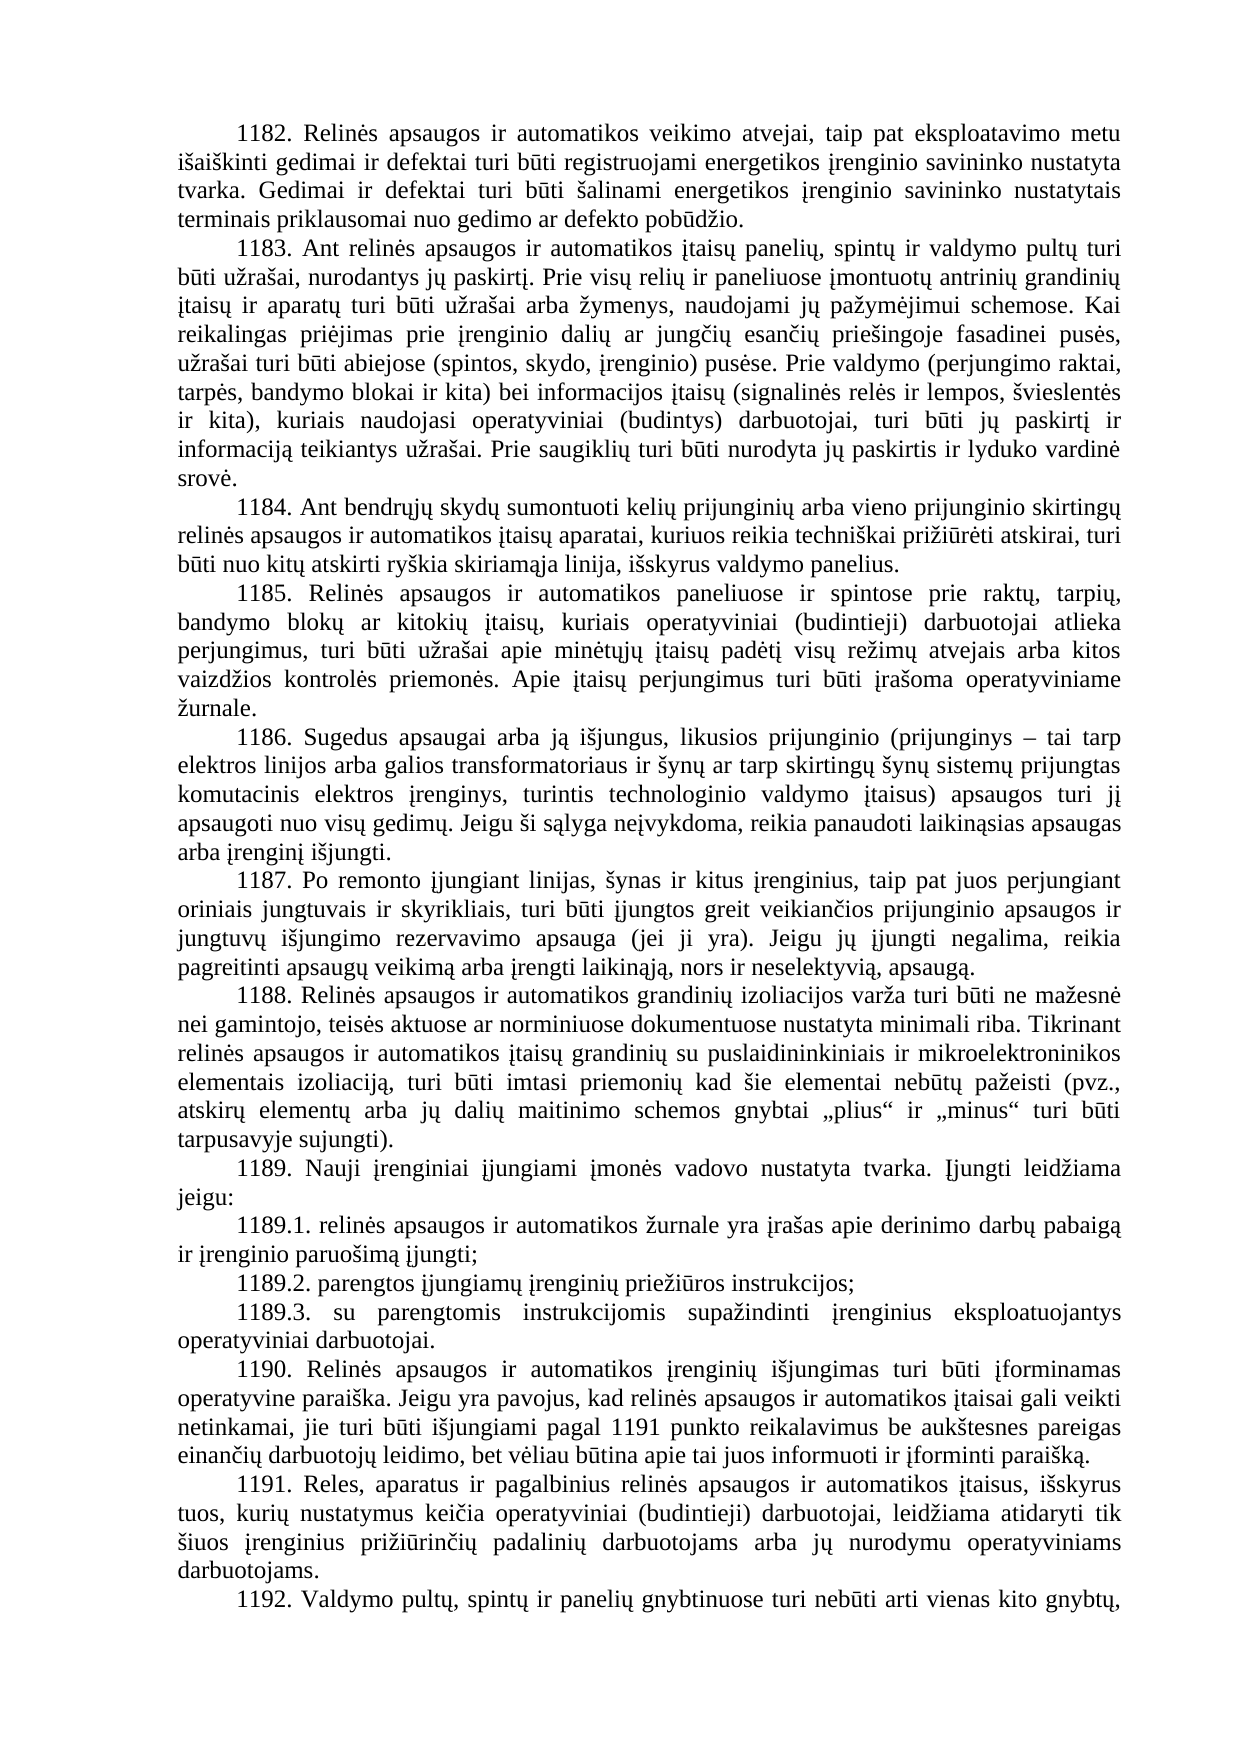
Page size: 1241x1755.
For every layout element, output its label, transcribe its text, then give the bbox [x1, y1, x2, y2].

text 1191. Reles, aparatus ir pagalbinius relinės apsaugos ir automatikos įtaisus, išskyrus tuos, kurių nustatymus keičia operatyviniai (budintieji) darbuotojai, leidžiama atidaryti tik šiuos įrenginius prižiūrinčių padalinių darbuotojams arba jų nurodymu operatyviniams darbuotojams. [177, 1469, 1122, 1584]
text 1188. Relinės apsaugos ir automatikos grandinių izoliacijos varža turi būti ne mažesnė nei gamintojo, teisės aktuose ar norminiuose dokumentuose nustatyta minimali riba. Tikrinant relinės apsaugos ir automatikos įtaisų grandinių su puslaidininkiniais ir mikroelektroninikos elementais izoliaciją, turi būti imtasi priemonių kad šie elementai nebūtų pažeisti (pvz., atskirų elementų arba jų dalių maitinimo schemos gnybtai „plius“ ir „minus“ turi būti tarpusavyje sujungti). [177, 981, 1122, 1153]
text 1189.3. su parengtomis instrukcijomis supažindinti įrenginius eksploatuojantys operatyviniai darbuotojai. [177, 1297, 1122, 1354]
text 1192. Valdymo pultų, spintų ir panelių gnybtinuose turi nebūti arti vienas kito gnybtų, [177, 1584, 1122, 1613]
text 1182. Relinės apsaugos ir automatikos veikimo atvejai, taip pat eksploatavimo metu išaiškinti gedimai ir defektai turi būti registruojami energetikos įrenginio savininko nustatyta tvarka. Gedimai ir defektai turi būti šalinami energetikos įrenginio savininko nustatytais terminais priklausomai nuo gedimo ar defekto pobūdžio. [177, 118, 1122, 233]
text 1183. Ant relinės apsaugos ir automatikos įtaisų panelių, spintų ir valdymo pultų turi būti užrašai, nurodantys jų paskirtį. Prie visų relių ir paneliuose įmontuotų antrinių grandinių įtaisų ir aparatų turi būti užrašai arba žymenys, naudojami jų pažymėjimui schemose. Kai reikalingas priėjimas prie įrenginio dalių ar jungčių esančių priešingoje fasadinei pusės, užrašai turi būti abiejose (spintos, skydo, įrenginio) pusėse. Prie valdymo (perjungimo raktai, tarpės, bandymo blokai ir kita) bei informacijos įtaisų (signalinės relės ir lempos, švieslentės ir kita), kuriais naudojasi operatyviniai (budintys) darbuotojai, turi būti jų paskirtį ir informaciją teikiantys užrašai. Prie saugiklių turi būti nurodyta jų paskirtis ir lyduko vardinė srovė. [177, 233, 1122, 492]
text 1186. Sugedus apsaugai arba ją išjungus, likusios prijunginio (prijunginys – tai tarp elektros linijos arba galios transformatoriaus ir šynų ar tarp skirtingų šynų sistemų prijungtas komutacinis elektros įrenginys, turintis technologinio valdymo įtaisus) apsaugos turi jį apsaugoti nuo visų gedimų. Jeigu ši sąlyga neįvykdoma, reikia panaudoti laikinąsias apsaugas arba įrenginį išjungti. [177, 722, 1122, 866]
text 1190. Relinės apsaugos ir automatikos įrenginių išjungimas turi būti įforminamas operatyvine paraiška. Jeigu yra pavojus, kad relinės apsaugos ir automatikos įtaisai gali veikti netinkamai, jie turi būti išjungiami pagal 1191 punkto reikalavimus be aukštesnes pareigas einančių darbuotojų leidimo, bet vėliau būtina apie tai juos informuoti ir įforminti paraišką. [177, 1354, 1122, 1469]
text 1189. Nauji įrenginiai įjungiami įmonės vadovo nustatyta tvarka. Įjungti leidžiama jeigu: [177, 1153, 1122, 1211]
text 1185. Relinės apsaugos ir automatikos paneliuose ir spintose prie raktų, tarpių, bandymo blokų ar kitokių įtaisų, kuriais operatyviniai (budintieji) darbuotojai atlieka perjungimus, turi būti užrašai apie minėtųjų įtaisų padėtį visų režimų atvejais arba kitos vaizdžios kontrolės priemonės. Apie įtaisų perjungimus turi būti įrašoma operatyviniame žurnale. [177, 578, 1122, 722]
text 1189.1. relinės apsaugos ir automatikos žurnale yra įrašas apie derinimo darbų pabaigą ir įrenginio paruošimą įjungti; [177, 1211, 1122, 1268]
text 1189.2. parengtos įjungiamų įrenginių priežiūros instrukcijos; [177, 1268, 1122, 1297]
text 1187. Po remonto įjungiant linijas, šynas ir kitus įrenginius, taip pat juos perjungiant oriniais jungtuvais ir skyrikliais, turi būti įjungtos greit veikiančios prijunginio apsaugos ir jungtuvų išjungimo rezervavimo apsauga (jei ji yra). Jeigu jų įjungti negalima, reikia pagreitinti apsaugų veikimą arba įrengti laikinąją, nors ir neselektyvią, apsaugą. [177, 866, 1122, 981]
text 1184. Ant bendrųjų skydų sumontuoti kelių prijunginių arba vieno prijunginio skirtingų relinės apsaugos ir automatikos įtaisų aparatai, kuriuos reikia techniškai prižiūrėti atskirai, turi būti nuo kitų atskirti ryškia skiriamąja linija, išskyrus valdymo panelius. [177, 492, 1122, 578]
